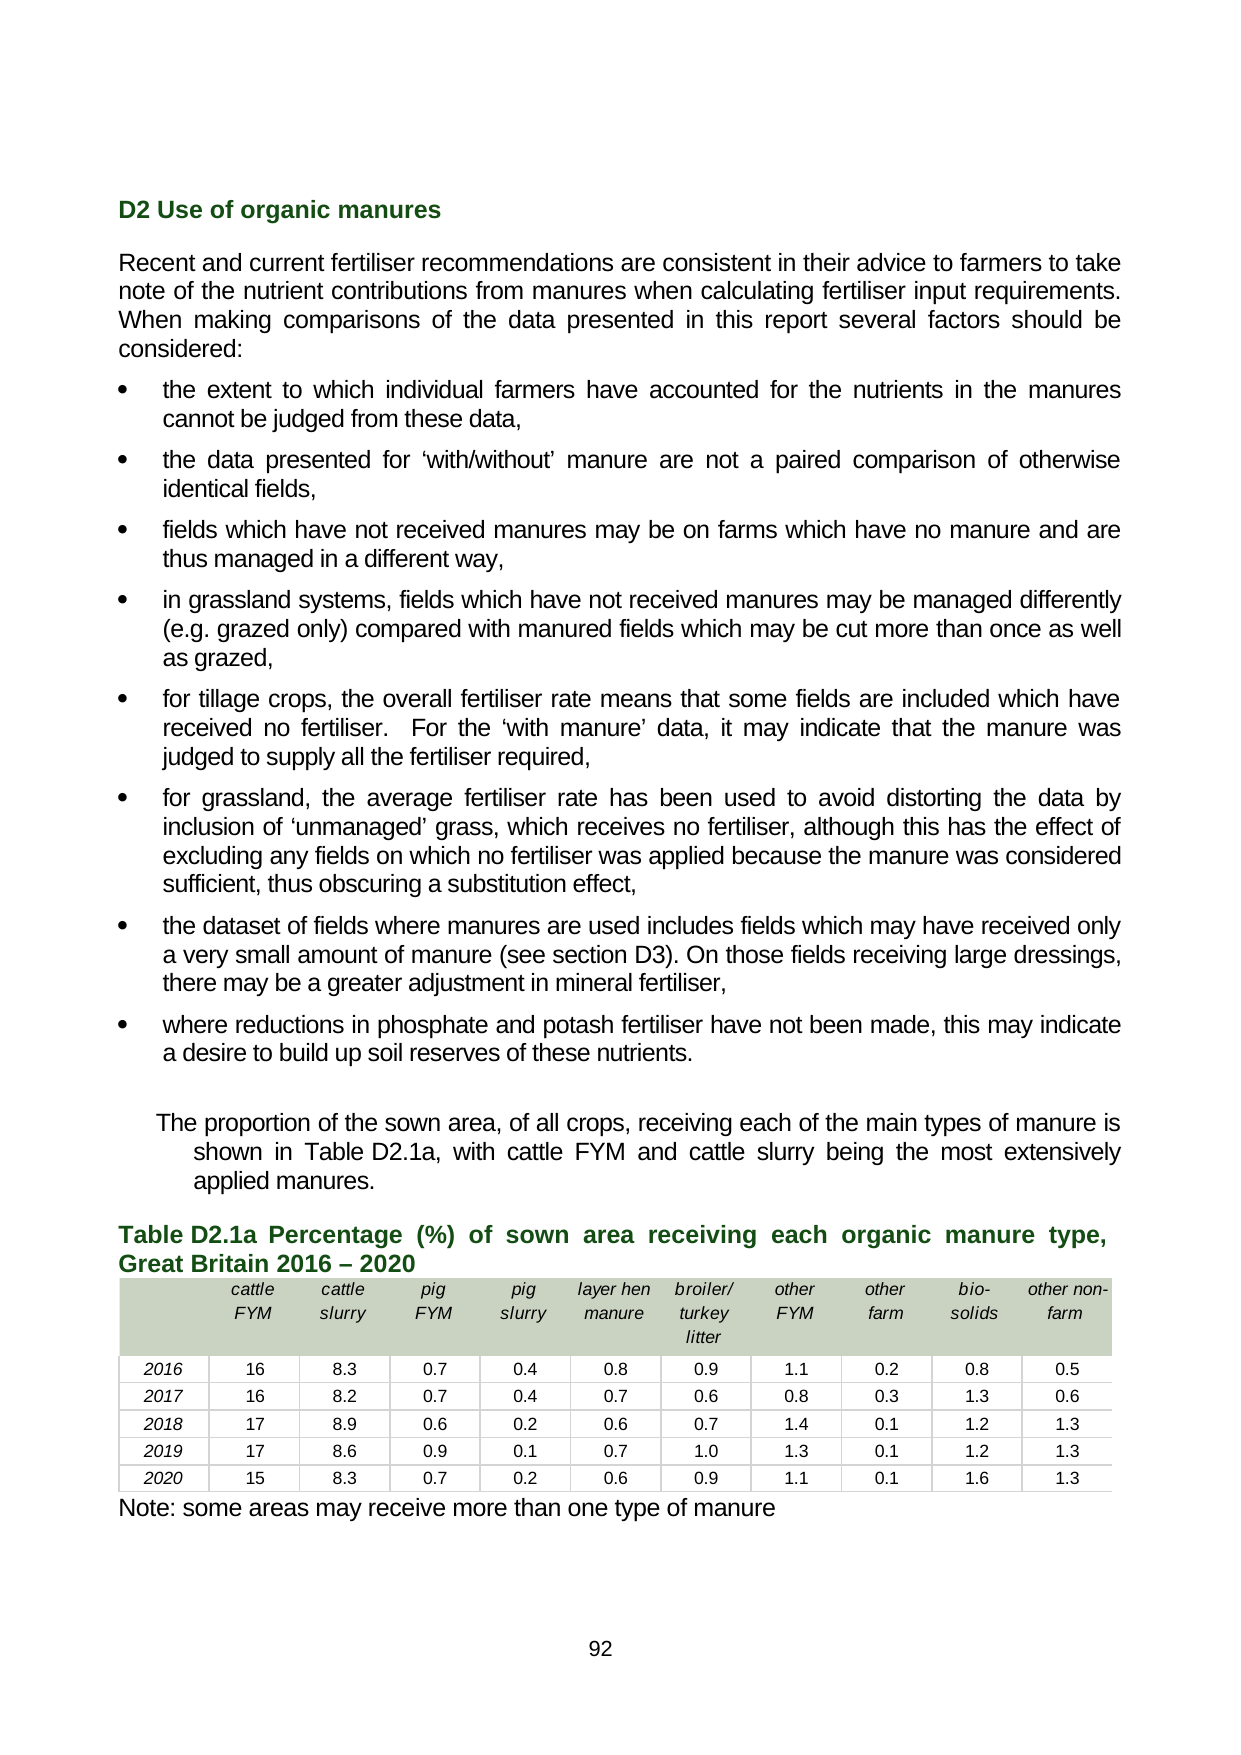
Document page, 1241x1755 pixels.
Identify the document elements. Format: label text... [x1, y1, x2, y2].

list for grassland, the average fertiliser rate has been used to avoid distorting the data by inclusion of ‘unmanaged’ grass, which receives no fertiliser, although this has the effect of excluding any fields on which no fertiliser was applied because the manure was considered sufficient, thus obscuring a substitution effect, [118, 783, 1122, 898]
list fields which have not received manures may be on farms which have no manure and are thus managed in a different way, [118, 515, 1122, 573]
text Recent and current fertiliser recommendations are consistent in their advice to farmers to take note of the nutrient contributions from manures when calculating fertiliser input requirements. When making comparisons of the data presented in this report several factors should be considered: [118, 248, 1122, 363]
text The proportion of the sown area, of all crops, receiving each of the main types of manure is shown in Table D2.1a, with cattle FYM and cattle slurry being the most extensively applied manures. [156, 1108, 1122, 1195]
list the dataset of fields where manures are used includes fields which may have received only a very small amount of manure (see section D3). On those fields receiving large dressings, there may be a greater adjustment in mineral fertiliser, [118, 911, 1122, 997]
text Note: some areas may receive more than one type of manure [118, 1493, 1122, 1522]
list where reductions in phosphate and potash fertiliser have not been made, this may indicate a desire to build up soil reserves of these nutrients. [118, 1009, 1122, 1067]
list in grassland systems, fields which have not received manures may be managed differently (e.g. grazed only) compared with manured fields which may be cut more than once as well as grazed, [118, 585, 1122, 672]
list the data presented for ‘with/without’ manure are not a paired comparison of otherwise identical fields, [118, 445, 1122, 503]
subtitle Table D2.1a Percentage (%) of sown area receiving each organic manure type, Great Britain 2016 – 2020 [118, 1220, 1122, 1277]
subtitle D2 Use of organic manures [118, 195, 1122, 224]
list the extent to which individual farmers have accounted for the nutrients in the manures cannot be judged from these data, [118, 375, 1122, 433]
list for tillage crops, the overall fertiliser rate means that some fields are included which have received no fertiliser. For the ‘with manure’ data, it may indicate that the manure was judged to supply all the fertiliser required, [118, 684, 1122, 771]
